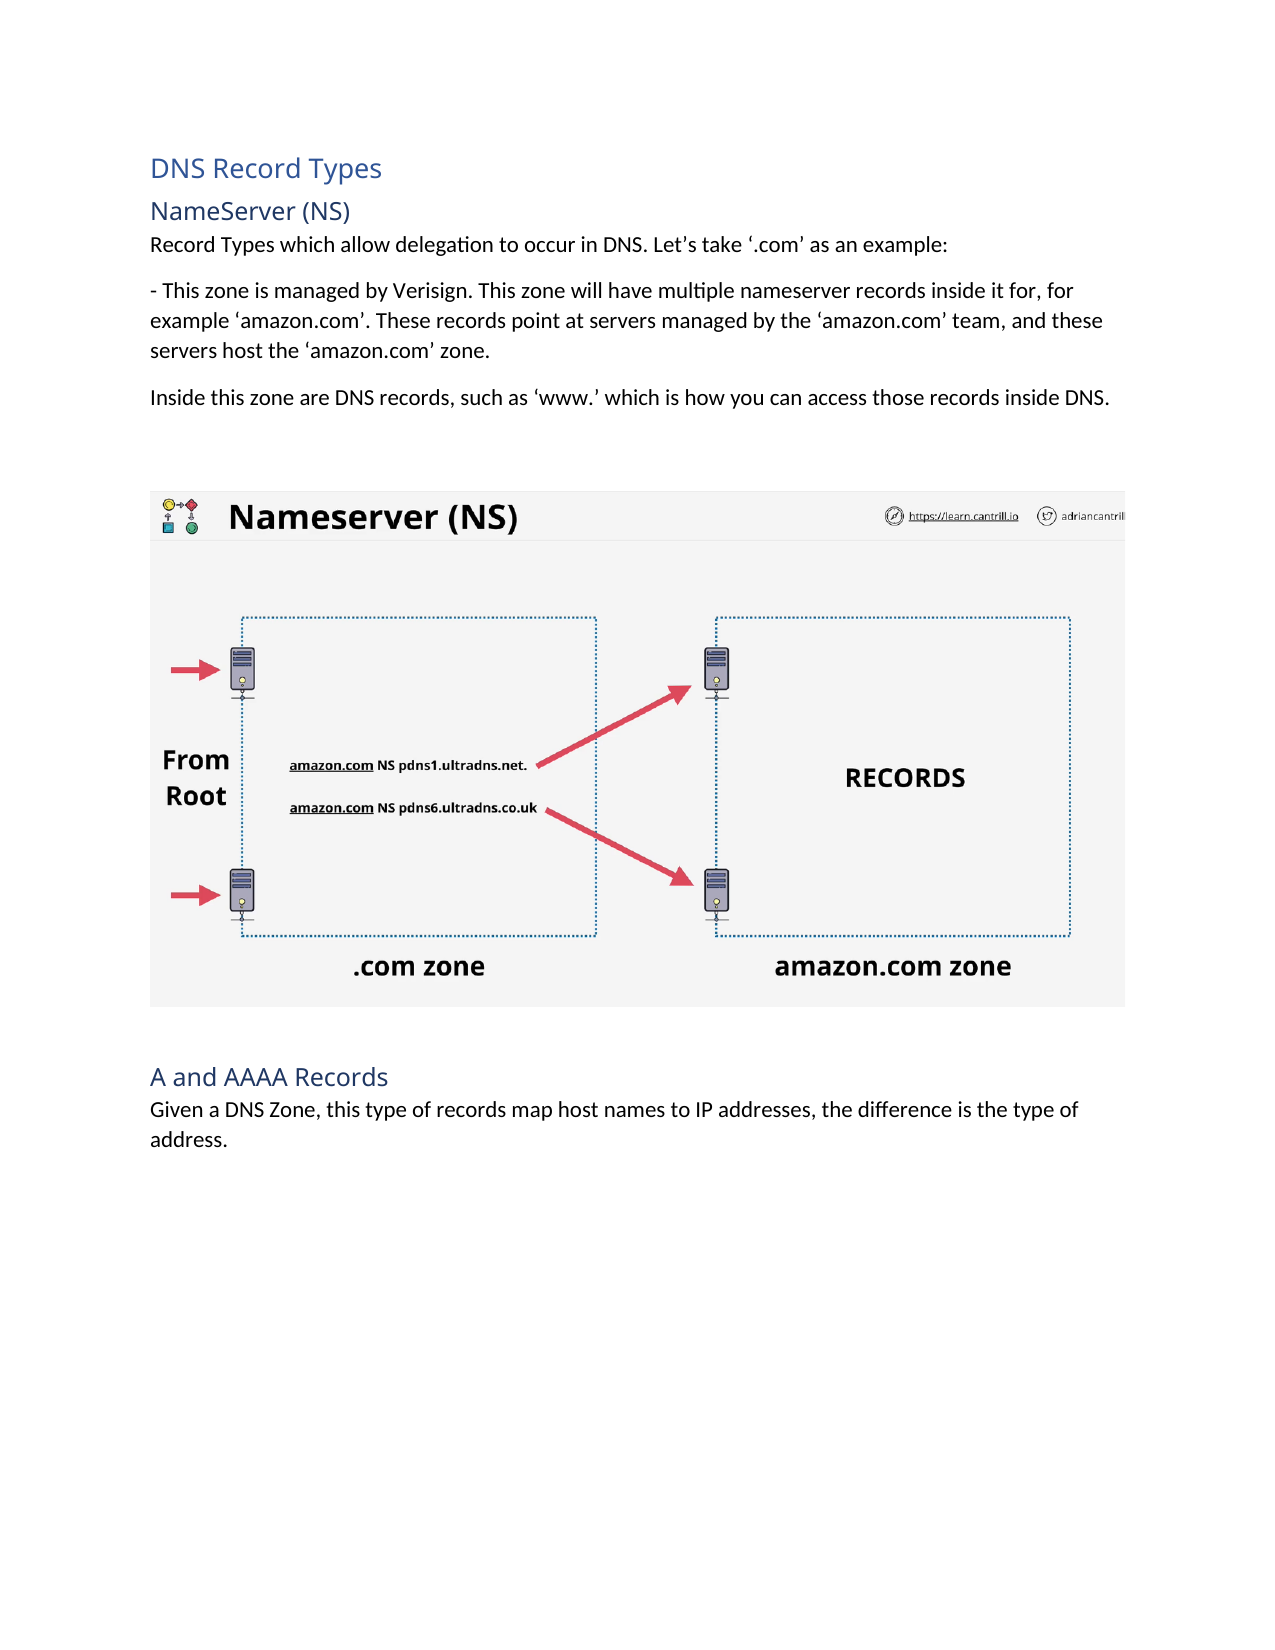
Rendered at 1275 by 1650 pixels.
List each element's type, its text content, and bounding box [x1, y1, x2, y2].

text - This zone is managed by Verisign. This zone will have multiple nameserver records inside it for, for example ‘amazon.com’. These records point at servers managed by the ‘amazon.com’ team, and these servers host the ‘amazon.com’ zone. [150, 276, 1125, 364]
subtitle NameServer (NS) [150, 193, 1125, 228]
subtitle DNS Record Types [150, 150, 1125, 187]
subtitle A and AAAA Records [150, 1059, 1125, 1093]
text Given a DNS Zone, this type of records map host names to IP addresses, the difference is the type of address. [150, 1096, 1125, 1153]
text Record Types which allow delegation to occur in DNS. Let’s take ‘.com’ as an example: [150, 230, 1125, 258]
text Inside this zone are DNS records, such as ‘www.’ which is how you can access those records inside DNS. [150, 383, 1125, 411]
